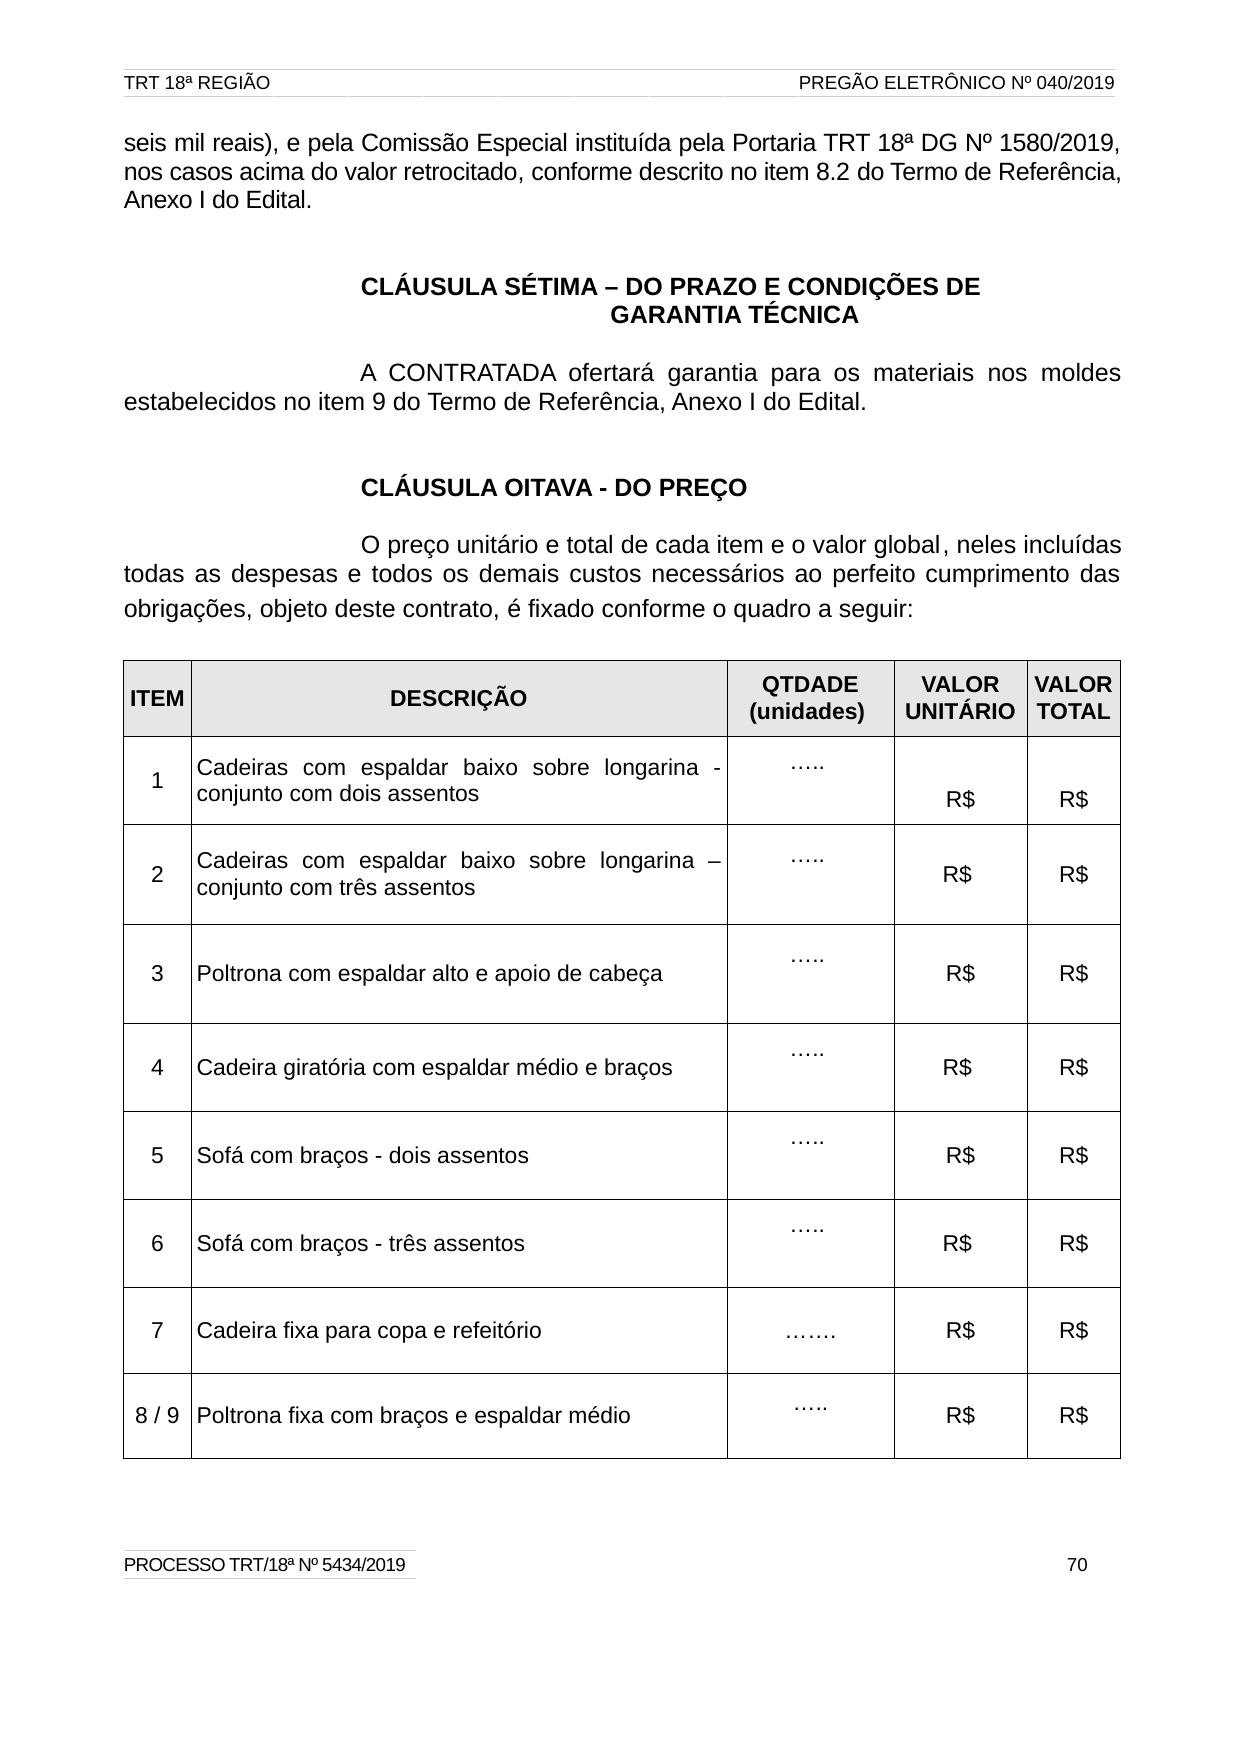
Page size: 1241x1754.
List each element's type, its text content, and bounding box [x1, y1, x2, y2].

table_cell R$ [1028, 1288, 1120, 1373]
table_cell R$ [895, 1024, 1027, 1111]
table_header ITEM [124, 661, 191, 736]
table_cell R$ [895, 737, 1027, 824]
table_cell R$ [895, 1288, 1027, 1373]
table_cell ……. [728, 1288, 894, 1373]
table_cell ….. [728, 737, 894, 824]
table_cell ….. [728, 925, 894, 1023]
table_cell ….. [728, 1374, 894, 1458]
table_cell Sofá com braços - dois assentos [192, 1112, 727, 1199]
table_cell 7 [124, 1288, 191, 1373]
table_cell 1 [124, 737, 191, 824]
text CLÁUSULA SÉTIMA – DO PRAZO E CONDIÇÕES DE [123, 272, 1122, 300]
table_cell R$ [895, 825, 1027, 923]
table_cell R$ [895, 925, 1027, 1023]
table_cell R$ [1028, 737, 1120, 824]
table_cell 3 [124, 925, 191, 1023]
table_cell 4 [124, 1024, 191, 1111]
table_cell Cadeiras com espaldar baixo sobre longarina - conjunto com dois assentos [192, 737, 727, 824]
table_cell R$ [1028, 1112, 1120, 1199]
table_cell Poltrona com espaldar alto e apoio de cabeça [192, 925, 727, 1023]
table_cell 8 / 9 [124, 1374, 191, 1458]
text A CONTRATADA ofertará garantia para os materiais nos moldes estabelecidos no item 9 do Termo de Referência, Anexo I do Edital. [123, 358, 1122, 415]
table_cell R$ [1028, 1024, 1120, 1111]
table_cell R$ [1028, 1374, 1120, 1458]
text CLÁUSULA OITAVA - DO PREÇO [123, 473, 1122, 502]
table_cell 6 [124, 1200, 191, 1287]
table_cell Cadeira giratória com espaldar médio e braços [192, 1024, 727, 1111]
table_header VALOR TOTAL [1028, 661, 1120, 736]
table_cell 5 [124, 1112, 191, 1199]
table_header QTDADE (unidades) [728, 661, 894, 736]
table_cell Sofá com braços - três assentos [192, 1200, 727, 1287]
table_cell R$ [1028, 925, 1120, 1023]
table_cell Poltrona fixa com braços e espaldar médio [192, 1374, 727, 1458]
table_cell 2 [124, 825, 191, 923]
table_cell ….. [728, 1024, 894, 1111]
table_header DESCRIÇÃO [192, 661, 727, 736]
table_cell R$ [895, 1200, 1027, 1287]
table_cell R$ [895, 1374, 1027, 1458]
table_cell ….. [728, 825, 894, 923]
table_cell R$ [1028, 825, 1120, 923]
table_cell R$ [1028, 1200, 1120, 1287]
table_header VALOR UNITÁRIO [895, 661, 1027, 736]
table_cell R$ [895, 1112, 1027, 1199]
text GARANTIA TÉCNICA [123, 300, 1122, 329]
table_cell ….. [728, 1112, 894, 1199]
table_cell Cadeiras com espaldar baixo sobre longarina – conjunto com três assentos [192, 825, 727, 923]
table_cell ….. [728, 1200, 894, 1287]
text seis mil reais), e pela Comissão Especial instituída pela Portaria TRT 18ª DG Nº 1580/2019, nos casos acima do valor retrocitado, conforme descrito no item 8.2 do Termo de Referência, Anexo I do Edital. [123, 128, 1122, 214]
text O preço unitário e total de cada item e o valor global, neles incluídas todas as despesas e todos os demais custos necessários ao perfeito cumprimento das obrigações, objeto deste contrato, é fixado conforme o quadro a seguir: [123, 530, 1122, 624]
table_cell Cadeira fixa para copa e refeitório [192, 1288, 727, 1373]
